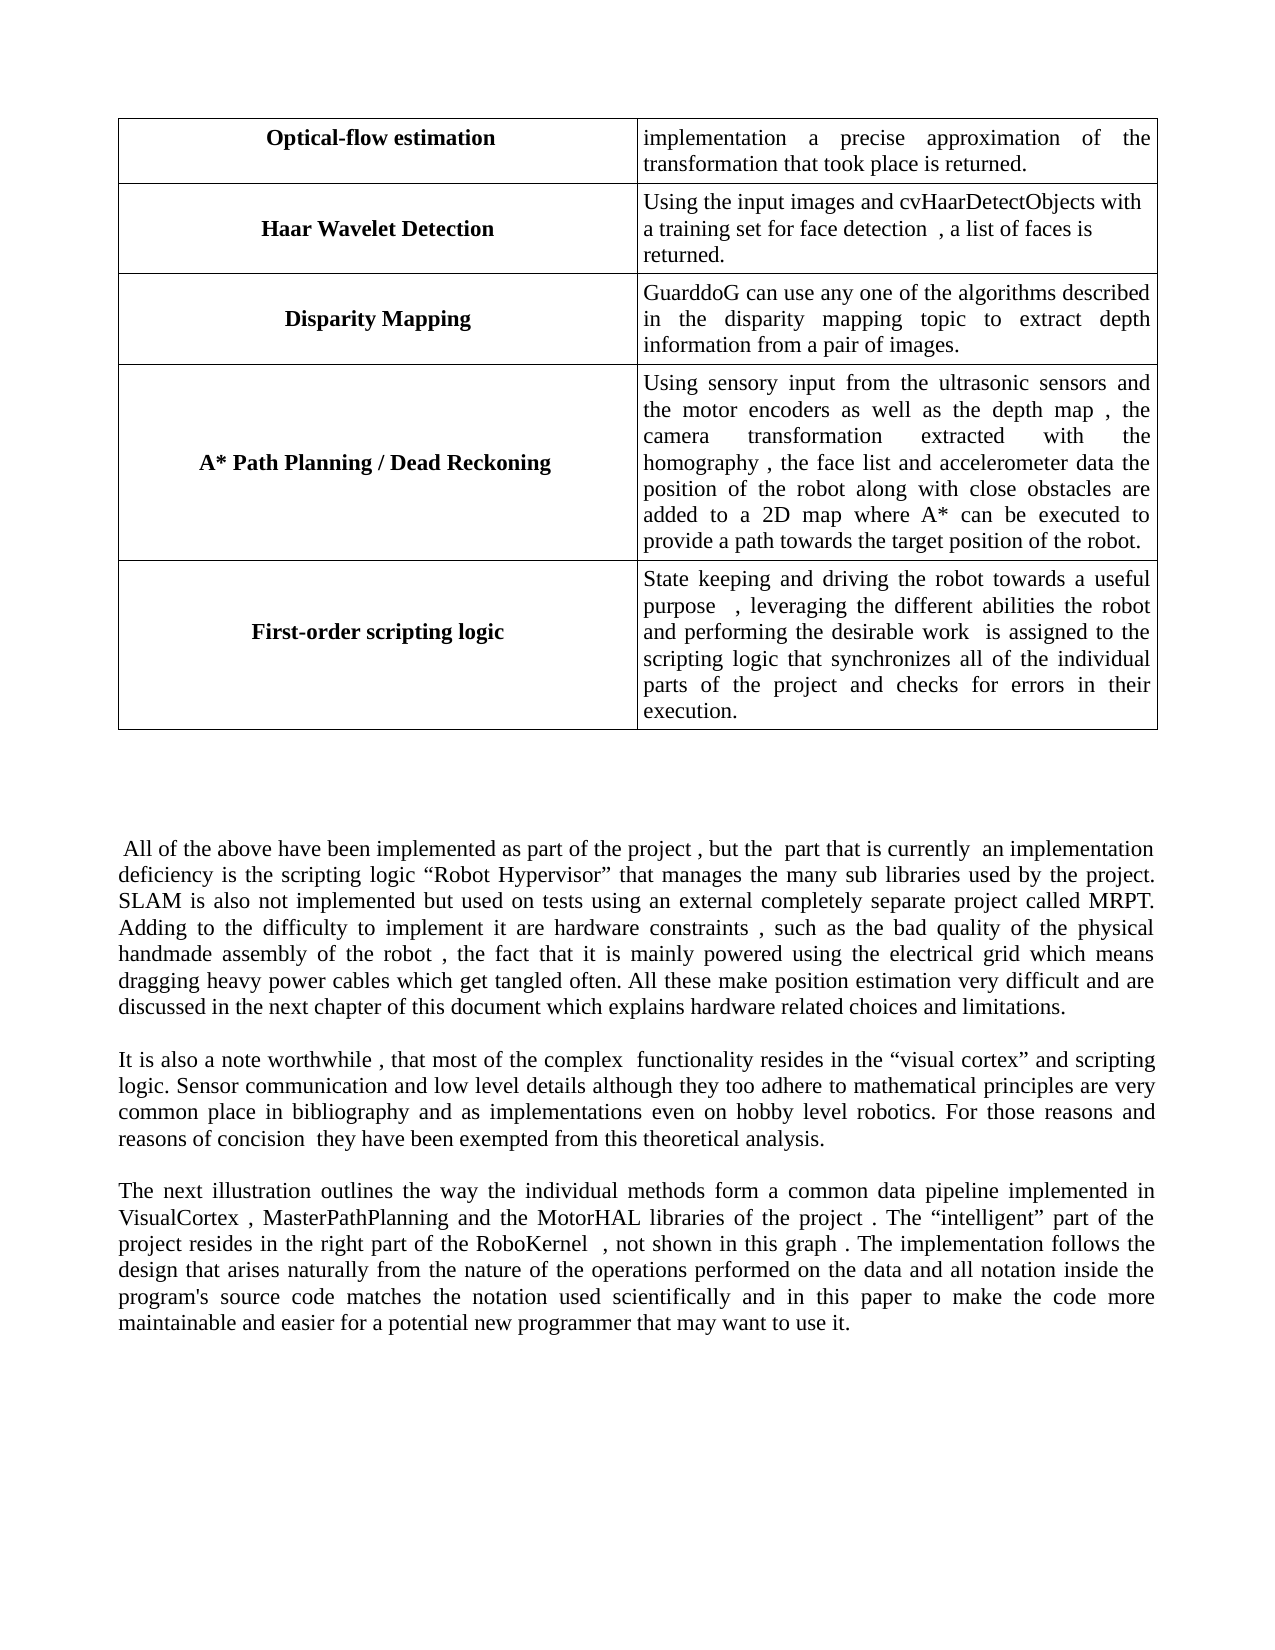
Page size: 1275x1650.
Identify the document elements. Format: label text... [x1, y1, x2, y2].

table_cell Using sensory input from the ultrasonic sensors and the motor encoders as well as the depth map , the camera transformation extracted with the homography , the face list and accelerometer data the position of the robot along with close obstacles are added to a 2D map where A* can be executed to provide a path towards the target position of the robot. [638, 365, 1157, 560]
text It is also a note worthwhile , that most of the complex functionality resides in the “visual cortex” and scripting logic. Sensor communication and low level details although they too adhere to mathematical principles are very common place in bibliography and as implementations even on hobby level robotics. For those reasons and reasons of concision they have been exempted from this theoretical analysis. [118, 1046, 1157, 1151]
table_cell A* Path Planning / Dead Reckoning [119, 365, 637, 560]
table_cell GuarddoG can use any one of the algorithms described in the disparity mapping topic to extract depth information from a pair of images. [638, 274, 1157, 364]
text The next illustration outlines the way the individual methods form a common data pipeline implemented in VisualCortex , MasterPathPlanning and the MotorHAL libraries of the project . The “intelligent” part of the project resides in the right part of the RoboKernel , not shown in this graph . The implementation follows the design that arises naturally from the nature of the operations performed on the data and all notation inside the program's source code matches the notation used scientifically and in this paper to make the code more maintainable and easier for a potential new programmer that may want to use it. [118, 1177, 1157, 1336]
table_cell Haar Wavelet Detection [119, 184, 637, 273]
table_cell implementation a precise approximation of the transformation that took place is returned. [638, 119, 1157, 182]
table_cell First-order scripting logic [119, 561, 637, 729]
table_cell Optical-flow estimation [119, 119, 637, 182]
table_cell Disparity Mapping [119, 274, 637, 364]
table_cell Using the input images and cvHaarDetectObjects with a training set for face detection , a list of faces is returned. [638, 184, 1157, 273]
text All of the above have been implemented as part of the project , but the part that is currently an implementation deficiency is the scripting logic “Robot Hypervisor” that manages the many sub libraries used by the project. SLAM is also not implemented but used on tests using an external completely separate project called MRPT. Adding to the difficulty to implement it are hardware constraints , such as the bad quality of the physical handmade assembly of the robot , the fact that it is mainly powered using the electrical grid which means dragging heavy power cables which get tangled often. All these make position estimation very difficult and are discussed in the next chapter of this document which explains hardware related choices and limitations. [118, 835, 1157, 1019]
table_cell State keeping and driving the robot towards a useful purpose , leveraging the different abilities the robot and performing the desirable work is assigned to the scripting logic that synchronizes all of the individual parts of the project and checks for errors in their execution. [638, 561, 1157, 729]
